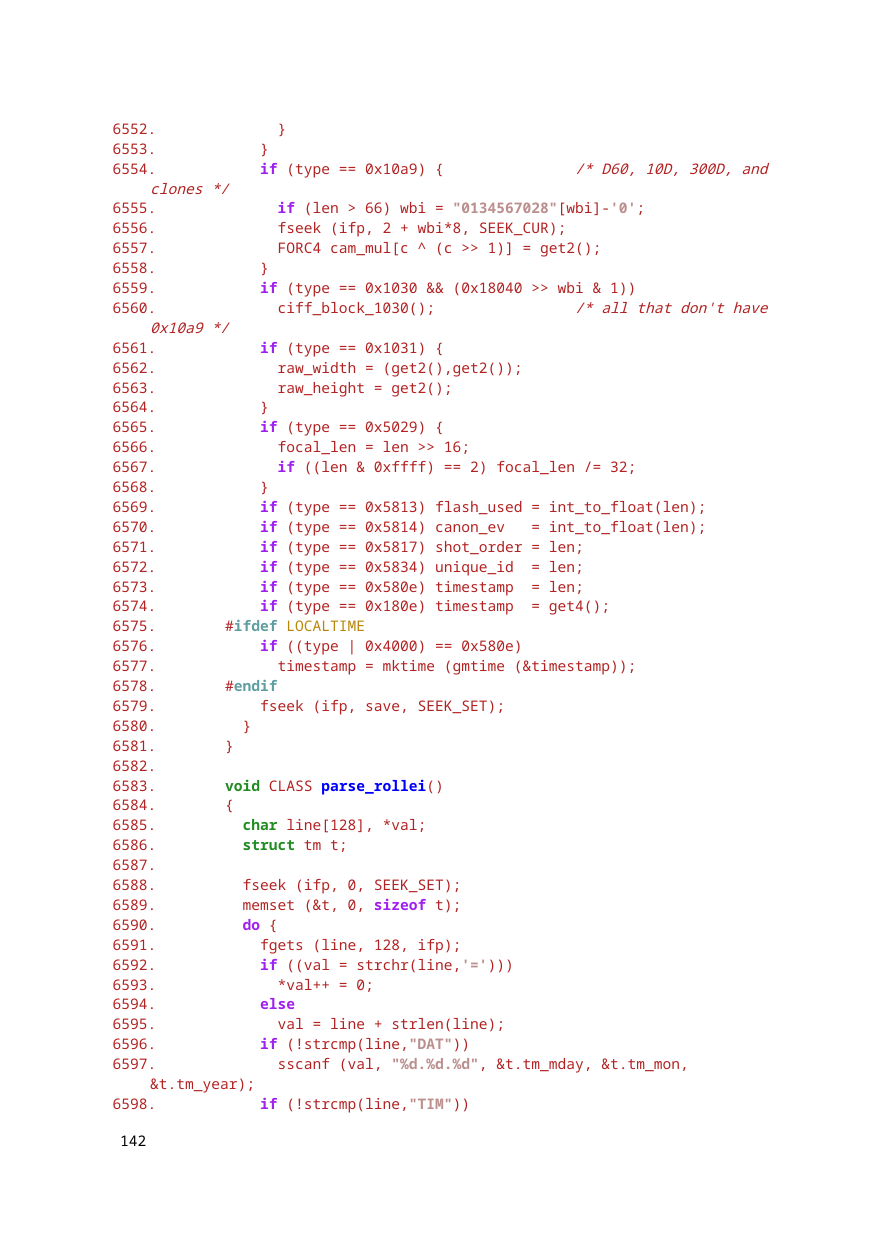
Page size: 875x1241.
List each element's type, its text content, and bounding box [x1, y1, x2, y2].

list *val++ = 0; [112, 974, 799, 994]
list raw_height = get2(); [112, 377, 799, 397]
list val = line + strlen(line); [112, 1014, 799, 1034]
list raw_width = (get2(),get2()); [112, 357, 799, 377]
list } [112, 477, 799, 497]
list if (len > 66) wbi = "0134567028"[wbi]-'0'; [112, 198, 799, 218]
list if (type == 0x5817) shot_order = len; [112, 537, 799, 556]
list FORC4 cam_mul[c ^ (c >> 1)] = get2(); [112, 238, 799, 258]
list if (type == 0x1031) { [112, 338, 799, 357]
list if ((val = strchr(line,'='))) [112, 954, 799, 974]
list char line[128], *val; [112, 815, 799, 835]
list } [112, 397, 799, 417]
list ciff_block_1030(); /* all that don't have 0x10a9 */ [112, 298, 799, 338]
list if (type == 0x5029) { [112, 417, 799, 437]
list fgets (line, 128, ifp); [112, 934, 799, 954]
list } [112, 119, 799, 139]
list if (!strcmp(line,"DAT")) [112, 1034, 799, 1054]
list sscanf (val, "%d.%d.%d", &t.tm_mday, &t.tm_mon, &t.tm_year); [112, 1054, 799, 1094]
list } [112, 716, 799, 736]
list if (type == 0x580e) timestamp = len; [112, 576, 799, 596]
list if (type == 0x5813) flash_used = int_to_float(len); [112, 497, 799, 517]
list #ifdef LOCALTIME [112, 616, 799, 636]
list if (type == 0x5834) unique_id = len; [112, 556, 799, 576]
list void CLASS parse_rollei() [112, 775, 799, 795]
list fseek (ifp, save, SEEK_SET); [112, 696, 799, 716]
list else [112, 994, 799, 1014]
list } [112, 139, 799, 158]
list } [112, 736, 799, 755]
list { [112, 795, 799, 815]
list if (type == 0x5814) canon_ev = int_to_float(len); [112, 517, 799, 537]
list if (type == 0x10a9) { /* D60, 10D, 300D, and clones */ [112, 158, 799, 198]
list #endif [112, 676, 799, 696]
list if (type == 0x180e) timestamp = get4(); [112, 596, 799, 616]
list if (!strcmp(line,"TIM")) [112, 1094, 799, 1113]
list focal_len = len >> 16; [112, 437, 799, 457]
list fseek (ifp, 2 + wbi*8, SEEK_CUR); [112, 218, 799, 238]
list } [112, 258, 799, 278]
list memset (&t, 0, sizeof t); [112, 895, 799, 914]
list if ((len & 0xffff) == 2) focal_len /= 32; [112, 457, 799, 477]
list do { [112, 914, 799, 934]
list if ((type | 0x4000) == 0x580e) [112, 636, 799, 656]
list struct tm t; [112, 835, 799, 855]
list timestamp = mktime (gmtime (&timestamp)); [112, 656, 799, 676]
list fseek (ifp, 0, SEEK_SET); [112, 875, 799, 895]
list if (type == 0x1030 && (0x18040 >> wbi & 1)) [112, 278, 799, 298]
